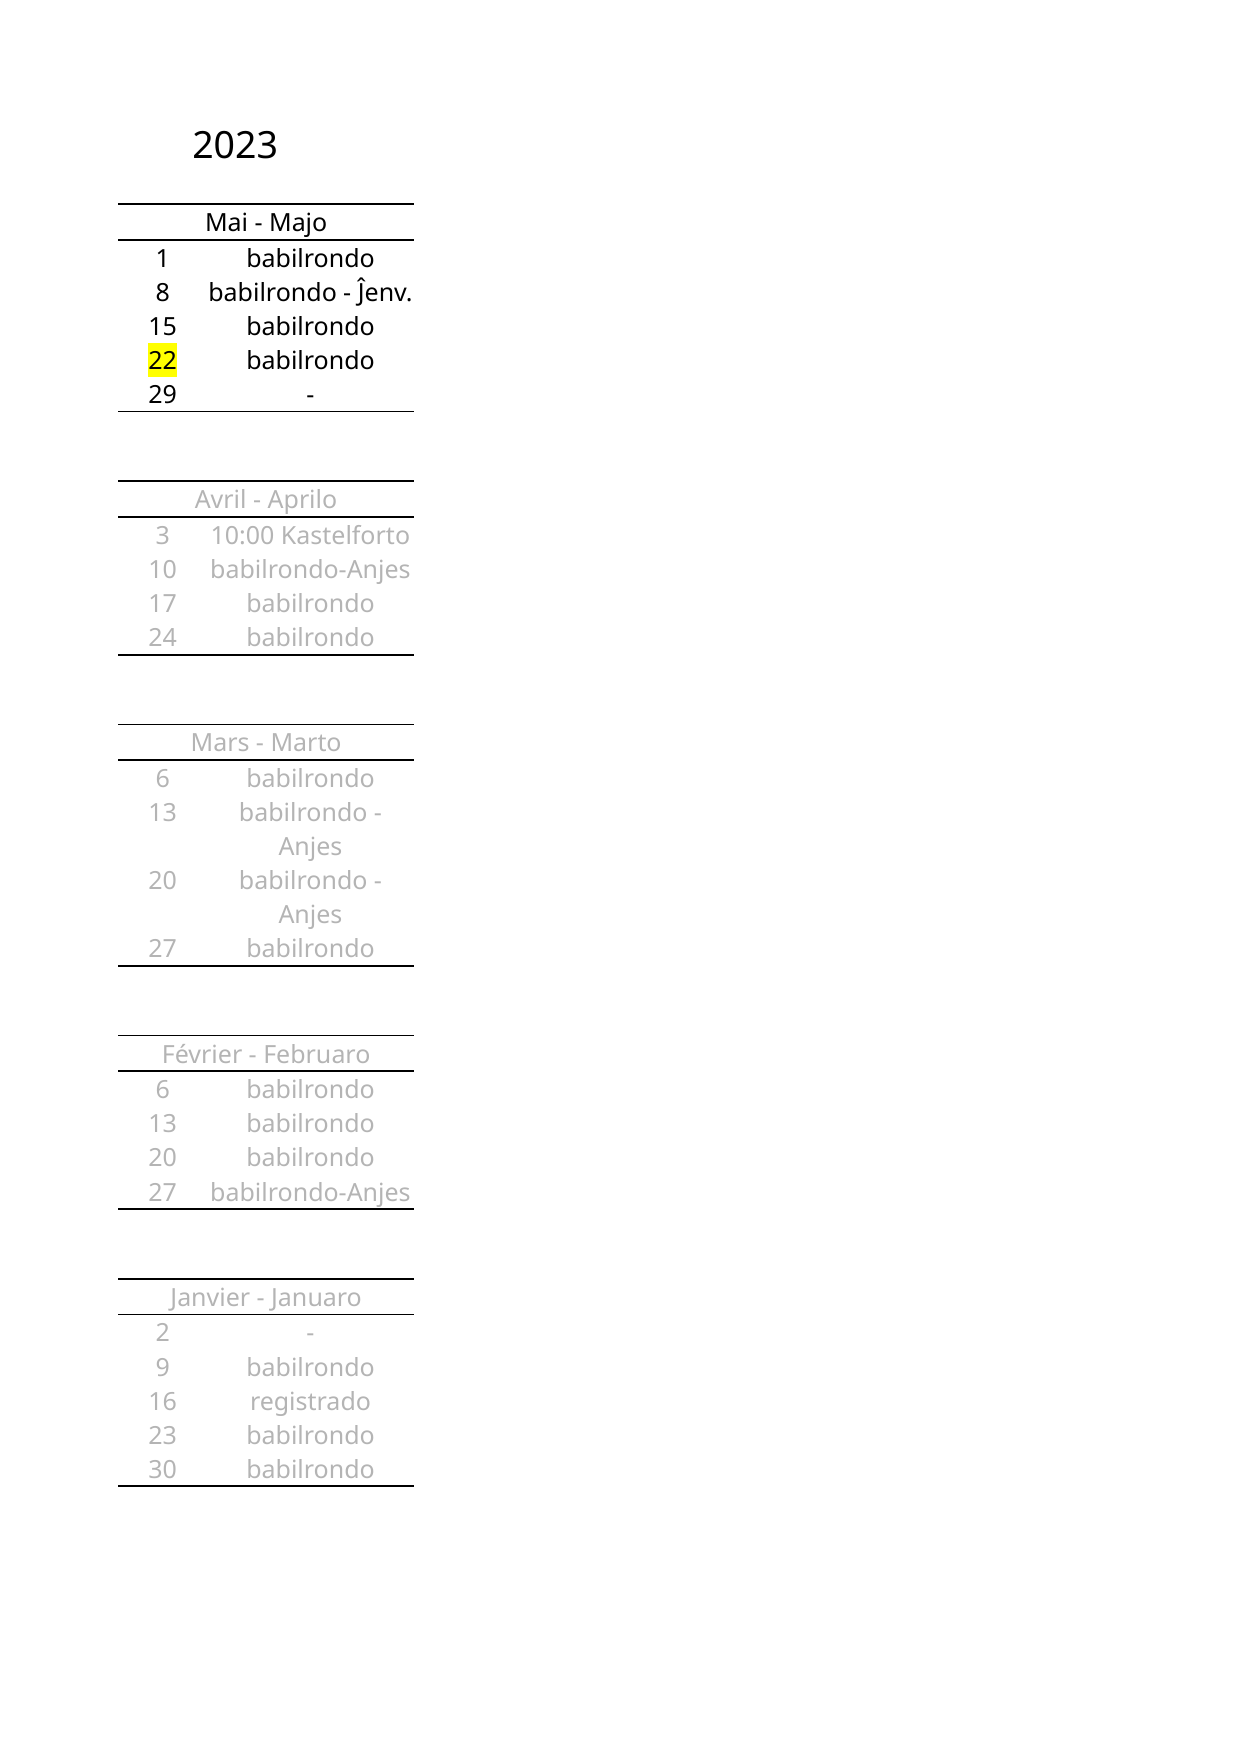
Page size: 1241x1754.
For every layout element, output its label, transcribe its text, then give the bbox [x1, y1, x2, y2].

table_cell 1 [118, 241, 207, 274]
table_cell 27 [118, 931, 207, 965]
table_cell 27 [118, 1174, 207, 1208]
table_cell 29 [118, 377, 207, 411]
table_cell - [207, 1315, 414, 1349]
table_cell babilrondo [207, 309, 414, 343]
table_cell 10:00 Kastelforto [207, 518, 414, 552]
table_cell 10 [118, 552, 207, 586]
table_cell 23 [118, 1417, 207, 1451]
table_cell 8 [118, 275, 207, 308]
table_cell 20 [118, 1140, 207, 1174]
table_cell 22 [118, 343, 207, 377]
table_cell 2 [118, 1315, 207, 1349]
table_cell babilrondo [207, 343, 414, 377]
table_cell babilrondo-Anjes [207, 552, 414, 586]
table_cell 9 [118, 1349, 207, 1383]
table_cell 6 [118, 1072, 207, 1106]
table_cell babilrondo [207, 1106, 414, 1140]
table_cell babilrondo [207, 1417, 414, 1451]
table_cell 17 [118, 586, 207, 620]
table_cell 13 [118, 1106, 207, 1140]
table_cell 30 [118, 1451, 207, 1485]
table_cell babilrondo [207, 1072, 414, 1106]
table_cell babilrondo - Anjes [207, 795, 414, 863]
table_cell registrado [207, 1383, 414, 1417]
table_cell babilrondo-Anjes [207, 1174, 414, 1208]
table_cell 20 [118, 863, 207, 931]
table_cell babilrondo [207, 620, 414, 654]
table_cell babilrondo [207, 586, 414, 620]
table_cell babilrondo [207, 931, 414, 965]
table_header Février - Februaro [118, 1036, 414, 1070]
table_header Mars - Marto [118, 725, 414, 759]
text 2023 [118, 118, 1122, 169]
table_cell babilrondo [207, 241, 414, 274]
table_cell 3 [118, 518, 207, 552]
table_cell 16 [118, 1383, 207, 1417]
table_cell babilrondo - Ĵenv. [207, 275, 414, 308]
table_cell 24 [118, 620, 207, 654]
table_cell 6 [118, 761, 207, 795]
table_cell 15 [118, 309, 207, 343]
table_cell babilrondo [207, 1140, 414, 1174]
table_cell babilrondo [207, 1451, 414, 1485]
table_cell 13 [118, 795, 207, 863]
table_header Mai - Majo [118, 205, 414, 239]
table_cell - [207, 377, 414, 411]
table_cell babilrondo [207, 1349, 414, 1383]
table_cell babilrondo - Anjes [207, 863, 414, 931]
table_header Avril - Aprilo [118, 482, 414, 516]
table_header Janvier - Januaro [118, 1280, 414, 1313]
table_cell babilrondo [207, 761, 414, 795]
